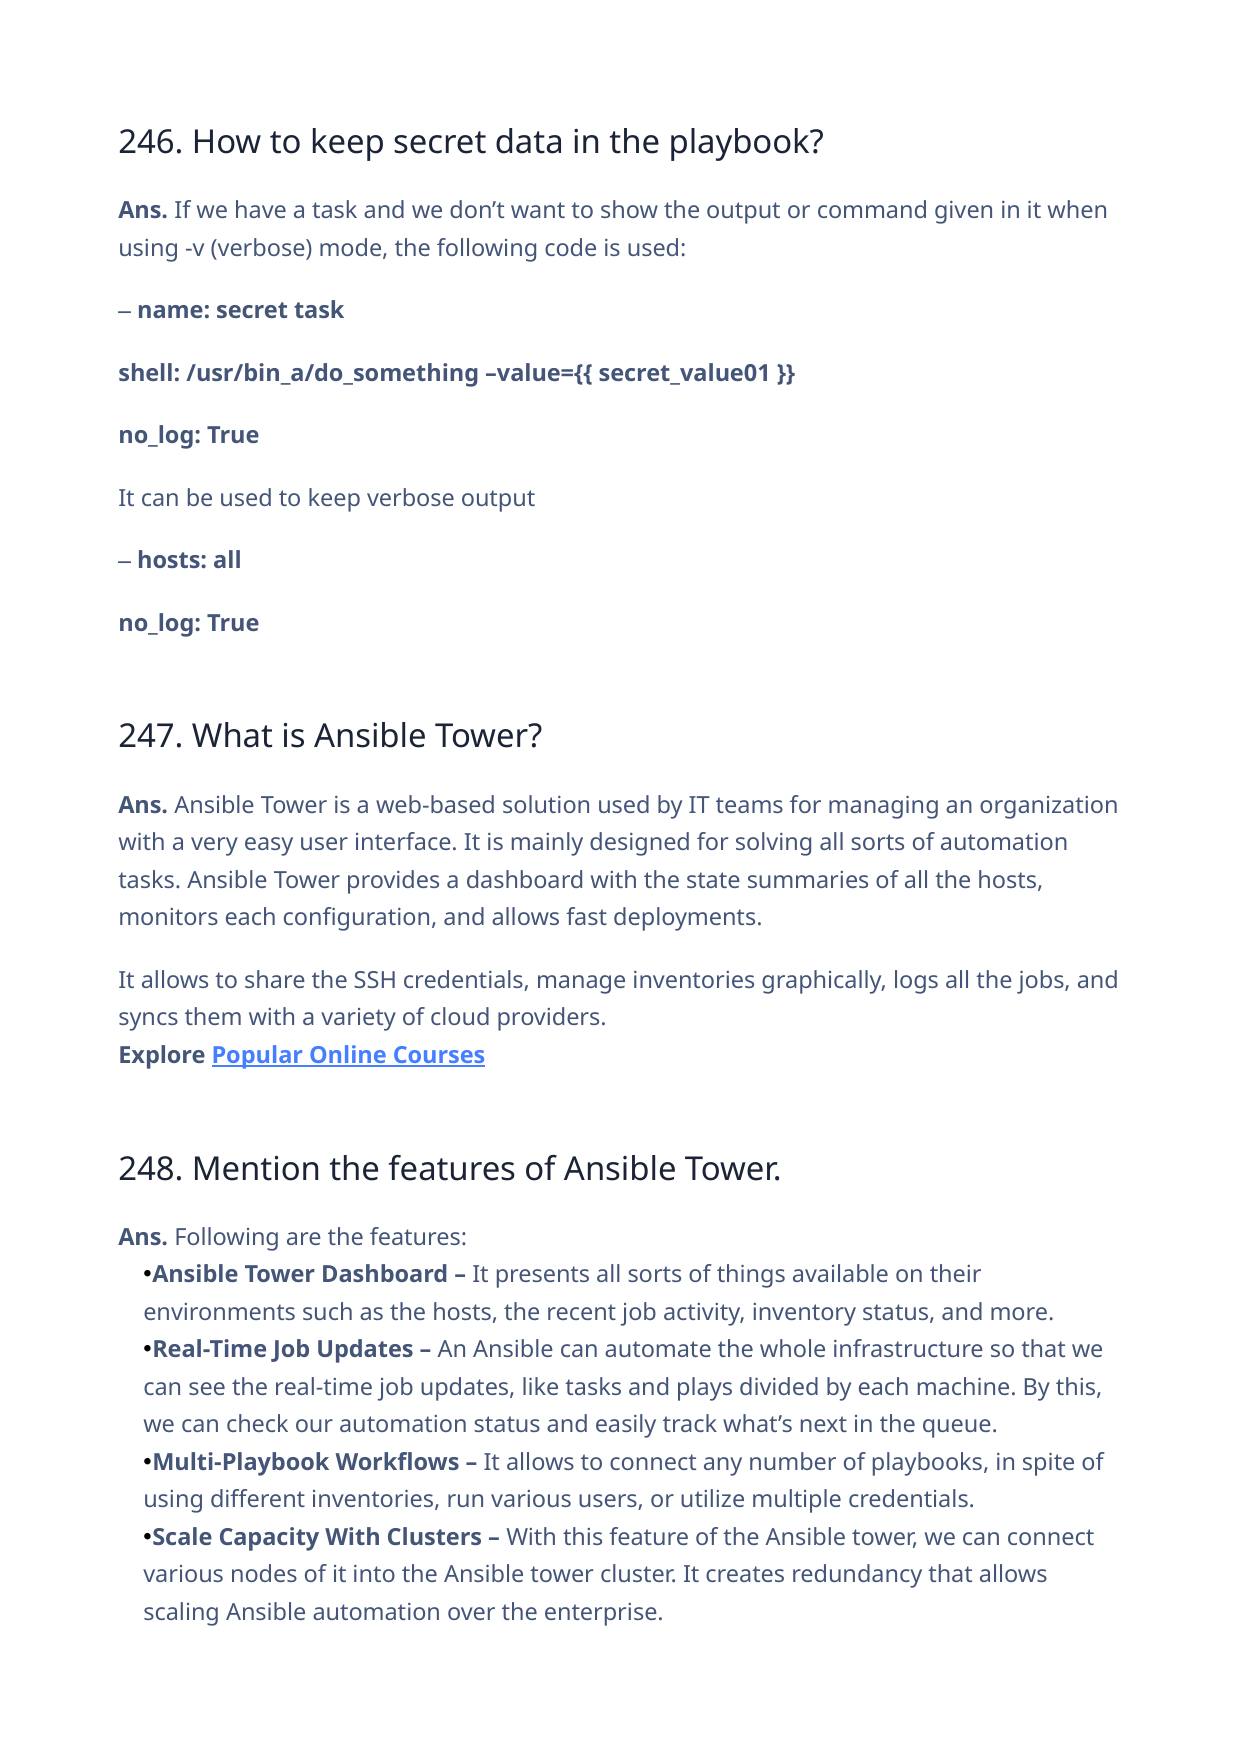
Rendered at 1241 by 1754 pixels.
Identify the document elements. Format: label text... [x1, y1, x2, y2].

text – name: secret task [118, 288, 1122, 325]
text shell: /usr/bin_a/do_something –value={{ secret_value01 }} [118, 350, 1122, 388]
subtitle 248. Mention the features of Ansible Tower. [118, 1145, 1122, 1190]
subtitle 247. What is Ansible Tower? [118, 713, 1122, 757]
text no_log: True [118, 600, 1122, 638]
text Ans. Following are the features: [118, 1215, 1122, 1252]
list Real-Time Job Updates – An Ansible can automate the whole infrastructure so that we can see the real-time job updates, like tasks and plays divided by each machine. By this, we can check our automation status and easily track what’s next in the queue. [118, 1327, 1122, 1440]
text Explore Popular Online Courses [118, 1032, 1122, 1070]
text It allows to share the SSH credentials, manage inventories graphically, logs all the jobs, and syncs them with a variety of cloud providers. [118, 957, 1122, 1032]
text Ans. If we have a task and we don’t want to show the output or command given in it when using -v (verbose) mode, the following code is used: [118, 188, 1122, 263]
text no_log: True [118, 413, 1122, 450]
text Ans. Ansible Tower is a web-based solution used by IT teams for managing an organization with a very easy user interface. It is mainly designed for solving all sorts of automation tasks. Ansible Tower provides a dashboard with the state summaries of all the hosts, monitors each configuration, and allows fast deployments. [118, 782, 1122, 932]
text It can be used to keep verbose output [118, 475, 1122, 513]
list Multi-Playbook Workflows – It allows to connect any number of playbooks, in spite of using different inventories, run various users, or utilize multiple credentials. [118, 1440, 1122, 1515]
list Scale Capacity With Clusters – With this feature of the Ansible tower, we can connect various nodes of it into the Ansible tower cluster. It creates redundancy that allows scaling Ansible automation over the enterprise. [118, 1515, 1122, 1627]
list Ansible Tower Dashboard – It presents all sorts of things available on their environments such as the hosts, the recent job activity, inventory status, and more. [118, 1252, 1122, 1327]
text – hosts: all [118, 538, 1122, 575]
subtitle 246. How to keep secret data in the playbook? [118, 118, 1122, 163]
